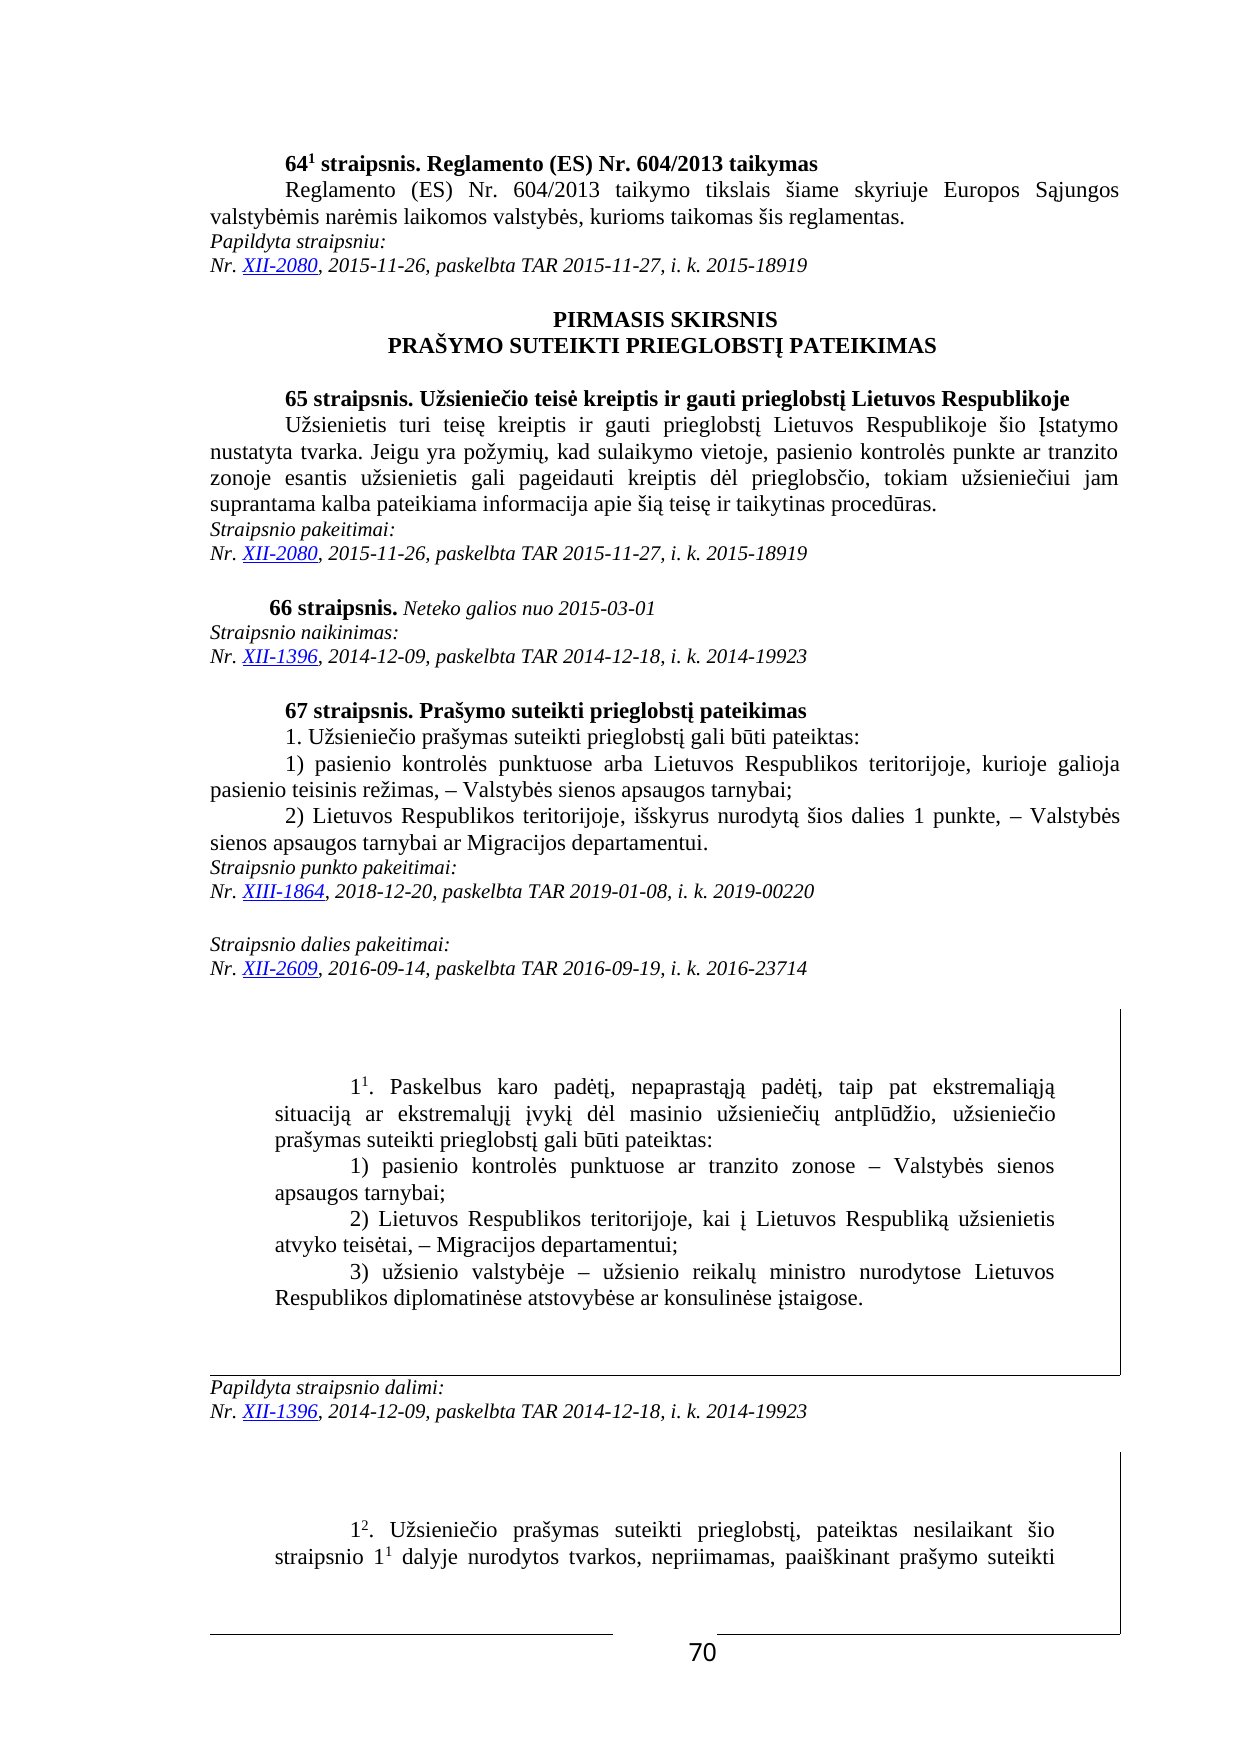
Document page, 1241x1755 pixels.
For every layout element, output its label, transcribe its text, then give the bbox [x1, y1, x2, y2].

text 67 straipsnis. Prašymo suteikti prieglobstį pateikimas [210, 697, 1120, 723]
text 65 straipsnis. Užsieniečio teisė kreiptis ir gauti prieglobstį Lietuvos Respublikoje [210, 385, 1120, 411]
text Straipsnio naikinimas: [210, 620, 1120, 644]
text 3) užsienio valstybėje – užsienio reikalų ministro nurodytose Lietuvos Respublikos diplomatinėse atstovybėse ar konsulinėse įstaigose. [210, 1258, 1120, 1375]
text PRAŠYMO SUTEIKTI PRIEGLOBSTĮ PATEIKIMAS [210, 332, 1120, 359]
text 2) Lietuvos Respublikos teritorijoje, išskyrus nurodytą šios dalies 1 punkte, – Valstybės sienos apsaugos tarnybai ar Migracijos departamentui. [210, 802, 1120, 855]
text 1. Užsieniečio prašymas suteikti prieglobstį gali būti pateiktas: [210, 723, 1120, 749]
text 2) Lietuvos Respublikos teritorijoje, kai į Lietuvos Respubliką užsienietis atvyko teisėtai, – Migracijos departamentui; [210, 1205, 1120, 1258]
text Nr. XII-2080, 2015-11-26, paskelbta TAR 2015-11-27, i. k. 2015-18919 [210, 253, 1120, 277]
text 66 straipsnis. Neteko galios nuo 2015-03-01 [210, 594, 1120, 620]
text Nr. XII-2080, 2015-11-26, paskelbta TAR 2015-11-27, i. k. 2015-18919 [210, 541, 1120, 565]
text Papildyta straipsniu: [210, 229, 1120, 253]
text Reglamento (ES) Nr. 604/2013 taikymo tikslais šiame skyriuje Europos Sąjungos valstybėmis narėmis laikomos valstybės, kurioms taikomas šis reglamentas. [210, 176, 1120, 229]
text PIRMASIS SKIRSNIS [210, 306, 1120, 332]
text Nr. XII-1396, 2014-12-09, paskelbta TAR 2014-12-18, i. k. 2014-19923 [210, 1399, 1120, 1423]
text Užsienietis turi teisę kreiptis ir gauti prieglobstį Lietuvos Respublikoje šio Įstatymo nustatyta tvarka. Jeigu yra požymių, kad sulaikymo vietoje, pasienio kontrolės punkte ar tranzito zonoje esantis užsienietis gali pageidauti kreiptis dėl prieglobsčio, tokiam užsieniečiui jam suprantama kalba pateikiama informacija apie šią teisę ir taikytinas procedūras. [210, 411, 1120, 517]
text Nr. XII-2609, 2016-09-14, paskelbta TAR 2016-09-19, i. k. 2016-23714 [210, 956, 1120, 980]
text 641 straipsnis. Reglamento (ES) Nr. 604/2013 taikymas [210, 150, 1120, 176]
text 1) pasienio kontrolės punktuose ar tranzito zonose – Valstybės sienos apsaugos tarnybai; [210, 1152, 1120, 1205]
text 11. Paskelbus karo padėtį, nepaprastąją padėtį, taip pat ekstremaliąją situaciją ar ekstremalųjį įvykį dėl masinio užsieniečių antplūdžio, užsieniečio prašymas suteikti prieglobstį gali būti pateiktas: [210, 1009, 1120, 1152]
text Straipsnio punkto pakeitimai: [210, 855, 1120, 879]
text 1) pasienio kontrolės punktuose arba Lietuvos Respublikos teritorijoje, kurioje galioja pasienio teisinis režimas, – Valstybės sienos apsaugos tarnybai; [210, 749, 1120, 802]
text Nr. XII-1396, 2014-12-09, paskelbta TAR 2014-12-18, i. k. 2014-19923 [210, 644, 1120, 668]
text 12. Užsieniečio prašymas suteikti prieglobstį, pateiktas nesilaikant šio straipsnio 11 dalyje nurodytos tvarkos, nepriimamas, paaiškinant prašymo suteikti [210, 1452, 1120, 1634]
text Nr. XIII-1864, 2018-12-20, paskelbta TAR 2019-01-08, i. k. 2019-00220 [210, 879, 1120, 903]
text Straipsnio dalies pakeitimai: [210, 932, 1120, 956]
text Papildyta straipsnio dalimi: [210, 1375, 1120, 1399]
text Straipsnio pakeitimai: [210, 517, 1120, 541]
